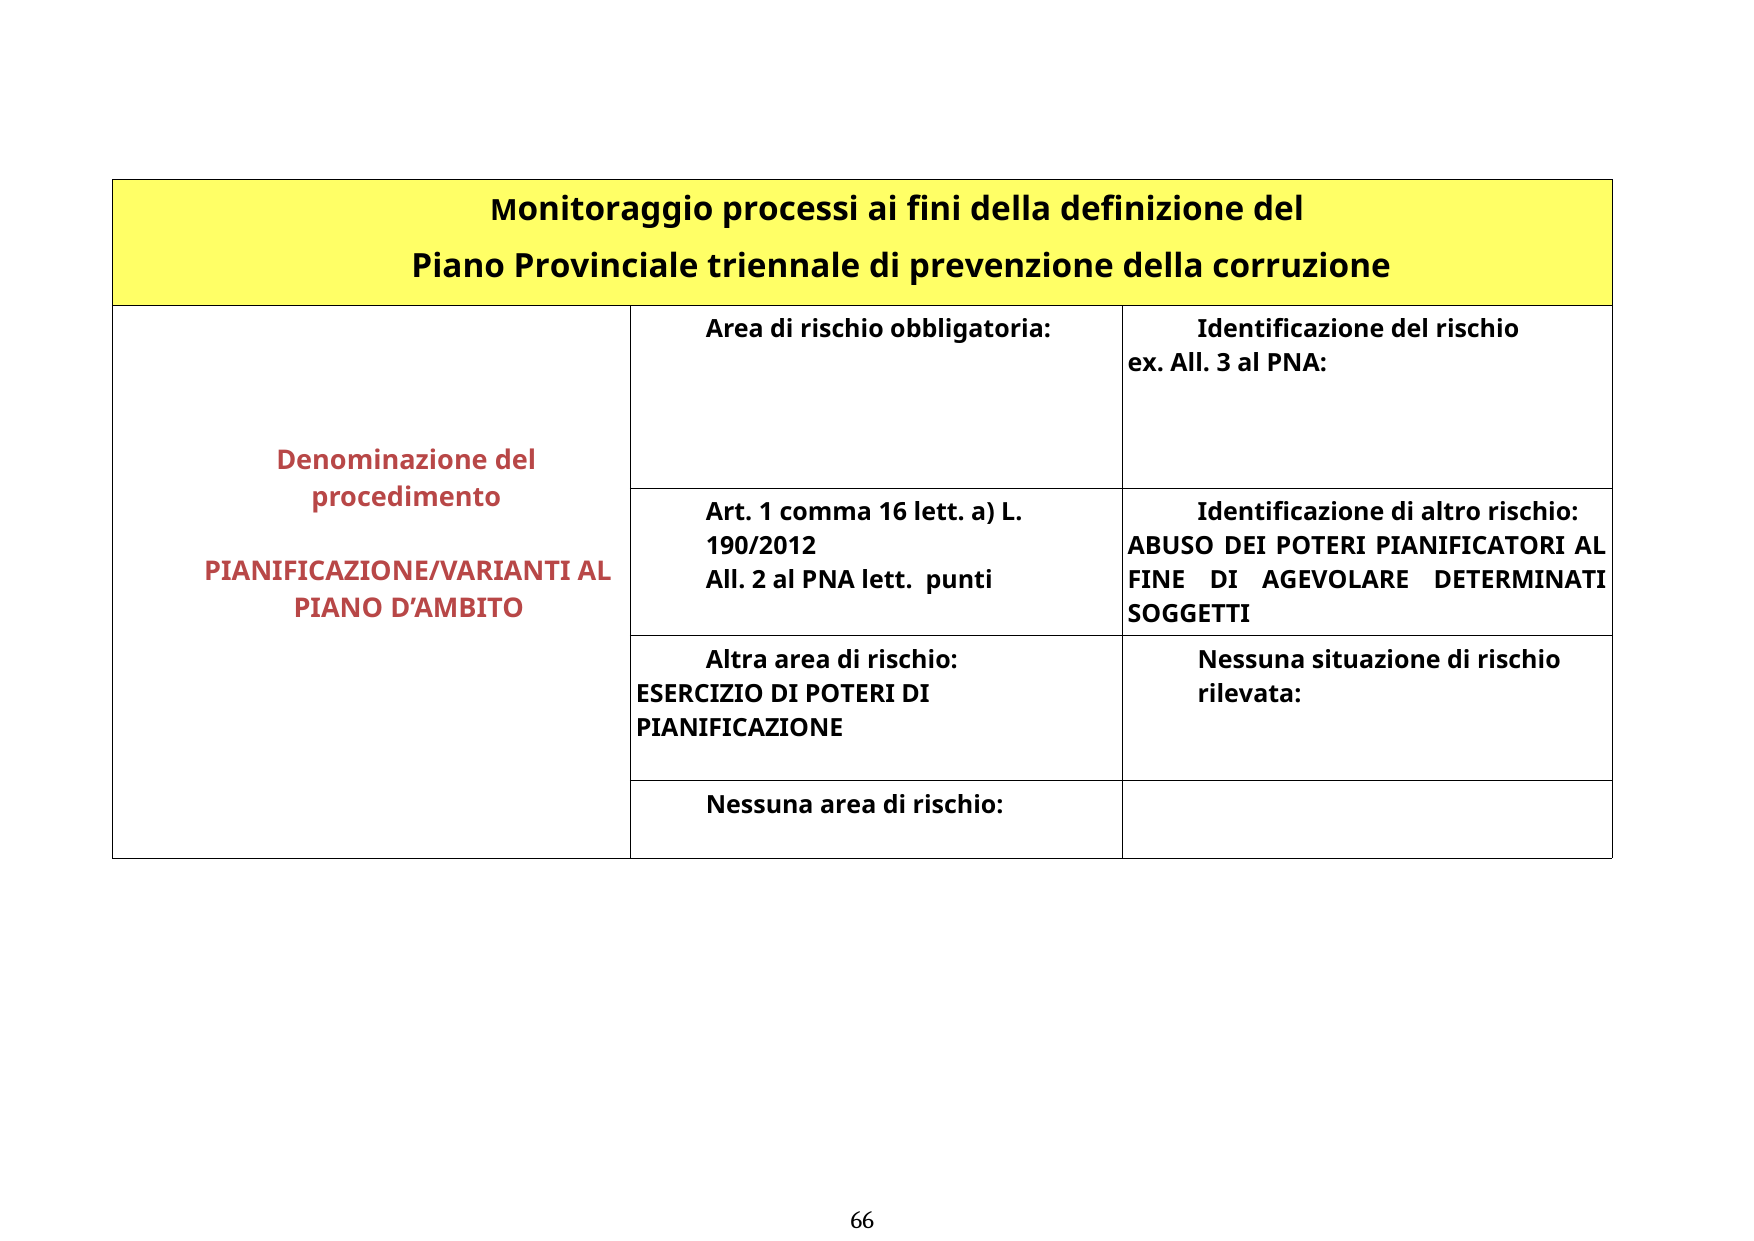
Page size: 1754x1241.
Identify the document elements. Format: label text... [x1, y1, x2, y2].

table_cell Identificazione del rischio ex. All. 3 al PNA: [1123, 306, 1612, 487]
table_header Monitoraggio processi ai fini della definizione del Piano Provinciale triennale di prevenzione della corruzione [113, 180, 1612, 305]
table_cell Altra area di rischio: ESERCIZIO DI POTERI DI PIANIFICAZIONE [631, 636, 1122, 780]
table_cell Area di rischio obbligatoria: [631, 306, 1122, 487]
table_cell Denominazione del procedimento PIANIFICAZIONE/VARIANTI AL PIANO D’AMBITO [113, 306, 630, 857]
table_cell Identificazione di altro rischio: ABUSO DEI POTERI PIANIFICATORI AL FINE DI AGEVOLARE DETERMINATI SOGGETTI [1123, 489, 1612, 635]
table_cell Nessuna situazione di rischio rilevata: [1123, 636, 1612, 780]
subtitle SCHEDA PIANIFICAZIONE / VARIANTI AL PIANO D’AMBITO [118, 113, 1606, 144]
table_cell [1123, 781, 1612, 857]
table_cell Art. 1 comma 16 lett. a) L. 190/2012 All. 2 al PNA lett. punti [631, 489, 1122, 635]
table_cell Nessuna area di rischio: [631, 781, 1122, 857]
